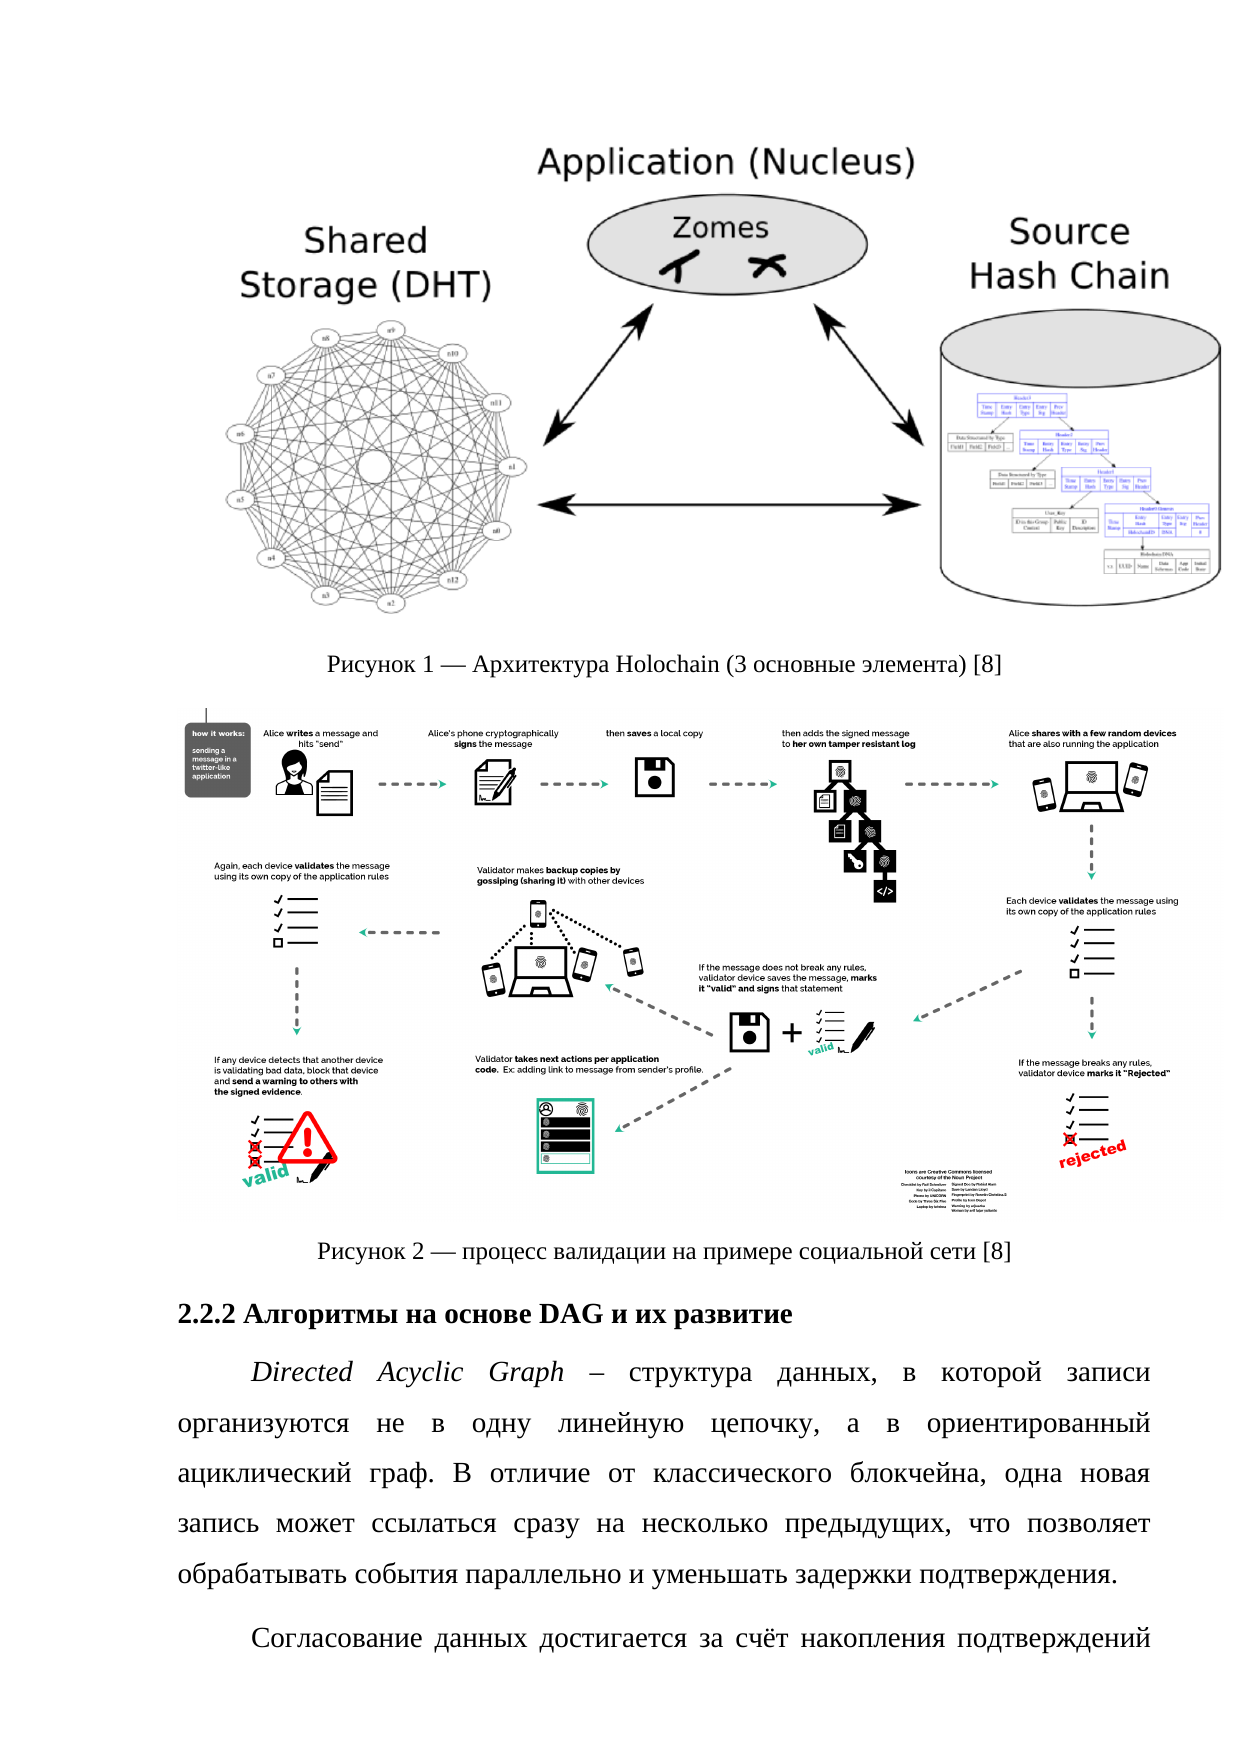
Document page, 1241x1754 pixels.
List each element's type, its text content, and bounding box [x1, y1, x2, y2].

text Рисунок 2 — процесс валидации на примере социальной сети [8] [177, 1222, 1152, 1265]
text 2.2.2 Алгоритмы на основе DAG и их развитие [177, 1296, 1152, 1329]
picture [177, 118, 1241, 635]
text Рисунок 1 — Архитектура Holochain (3 основные элемента) [8] [177, 635, 1152, 678]
text Directed Acyclic Graph – структура данных, в которой записи организуются не в одну линейную цепочку, а в ориентированный ациклический граф. В отличие от классического блокчейна, одна новая запись может ссылаться сразу на несколько предыдущих, что позволяет обрабатывать события параллельно и уменьшать задержки подтверждения. [177, 1354, 1152, 1589]
text Согласование данных достигается за счёт накопления подтверждений [177, 1621, 1152, 1654]
picture [177, 708, 1224, 1222]
